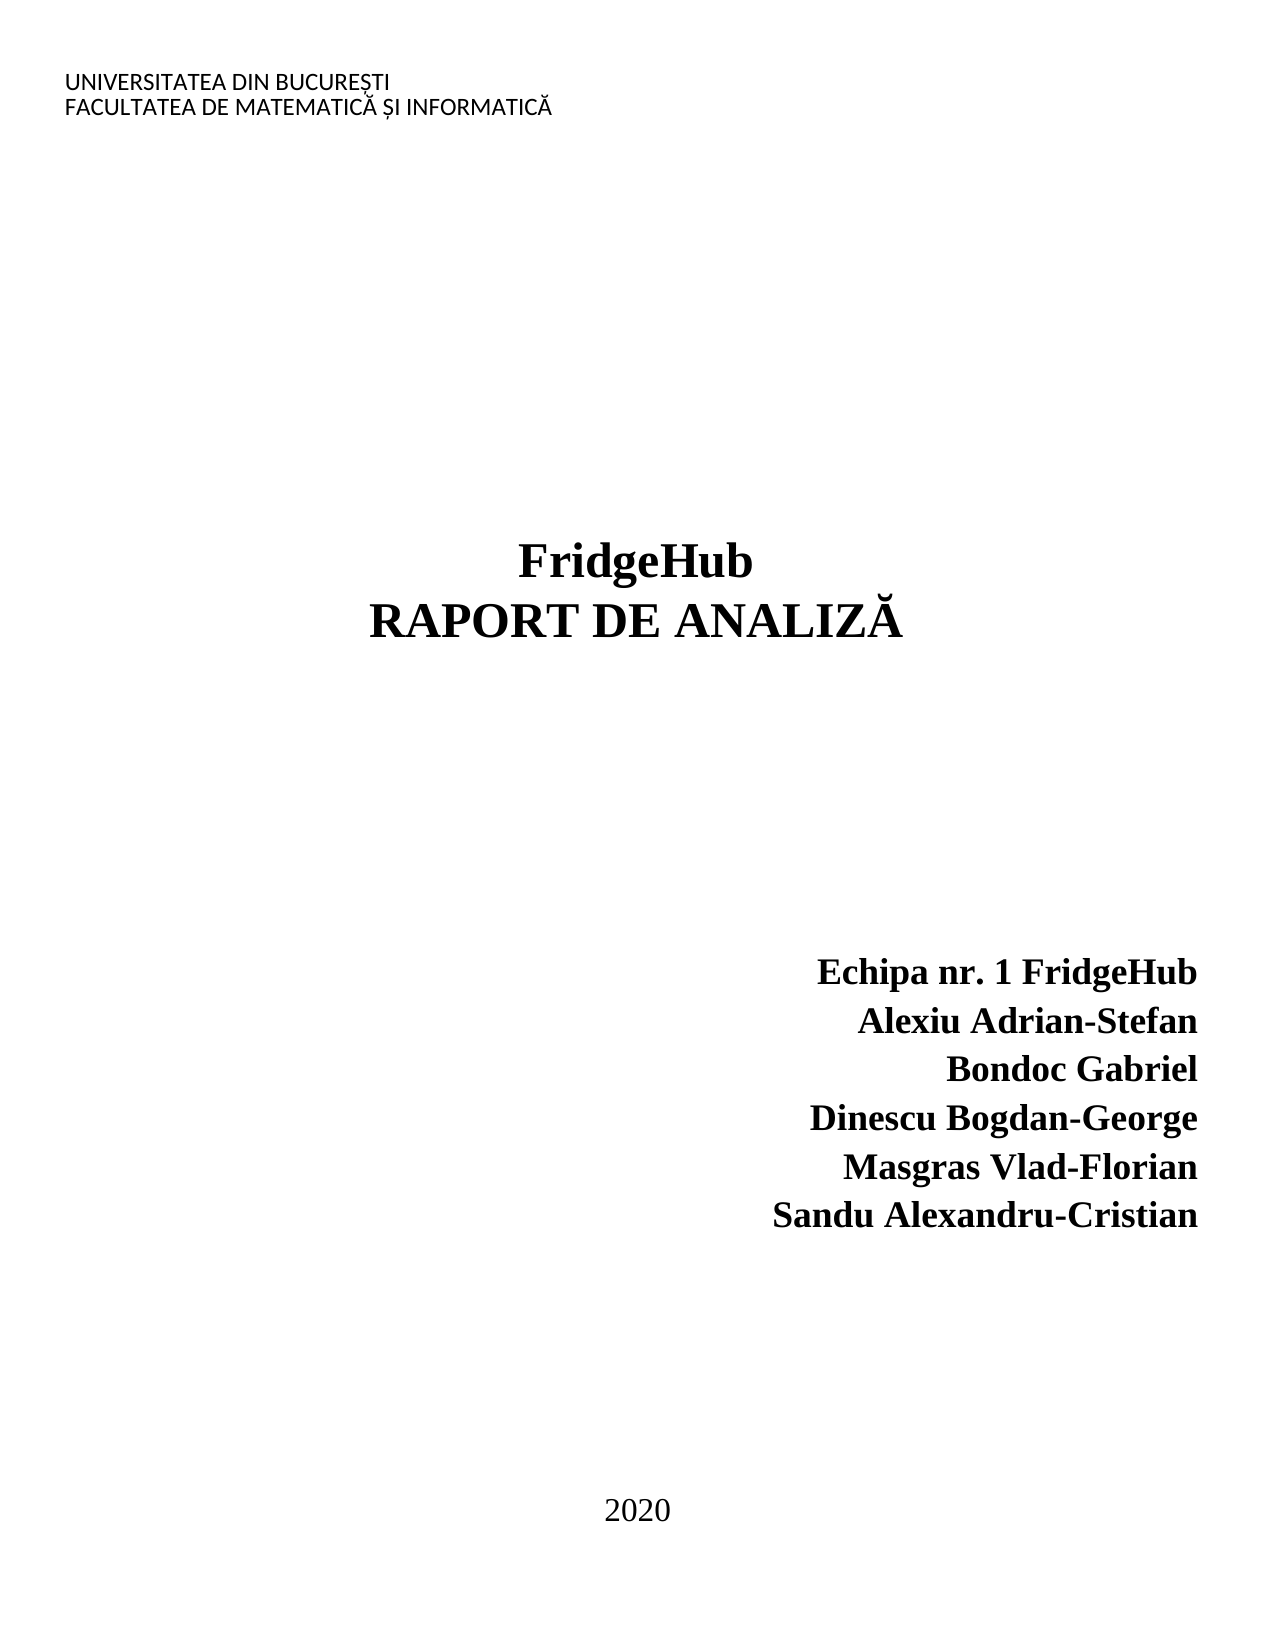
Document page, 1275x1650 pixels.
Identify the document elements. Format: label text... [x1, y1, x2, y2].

text Echipa nr. 1 FridgeHub [64, 949, 1198, 993]
text FridgeHub [64, 531, 1208, 588]
text RAPORT DE ANALIZĂ [64, 591, 1208, 648]
text 2020 [64, 1490, 1210, 1528]
text Sandu Alexandru-Cristian [64, 1193, 1198, 1236]
text FACULTATEA DE MATEMATICĂ ȘI INFORMATICĂ [64, 96, 1210, 121]
text Dinescu Bogdan-George [64, 1096, 1198, 1139]
text Alexiu Adrian-Stefan [64, 998, 1198, 1041]
text Bondoc Gabriel [64, 1047, 1198, 1090]
text Masgras Vlad-Florian [64, 1144, 1198, 1187]
text UNIVERSITATEA DIN BUCUREȘTI [64, 71, 1210, 96]
